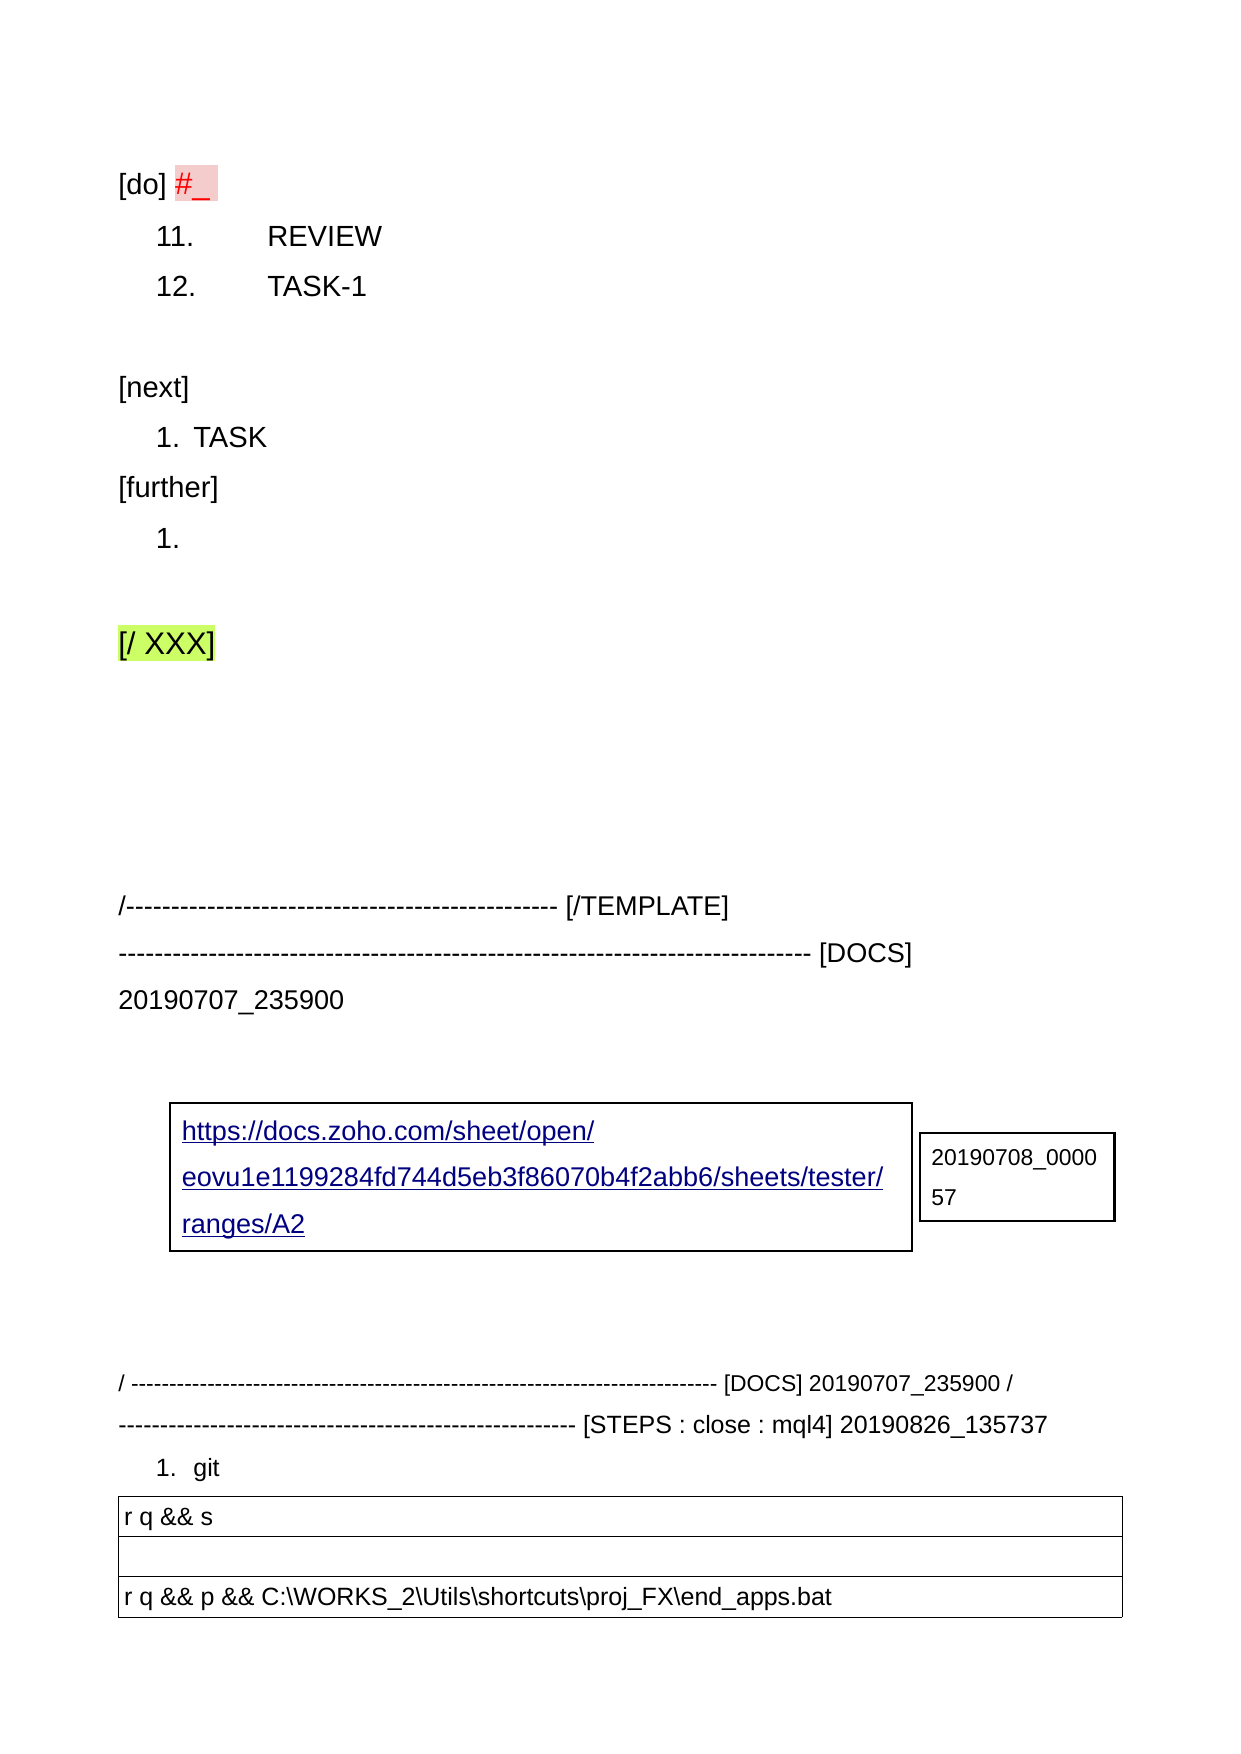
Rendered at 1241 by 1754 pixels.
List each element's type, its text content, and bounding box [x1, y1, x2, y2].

text [/ XXX] [118, 571, 1122, 661]
text [further] [118, 470, 1122, 504]
text [next] [118, 370, 1122, 403]
list REVIEW [156, 219, 1122, 252]
table_header [118, 1074, 166, 1280]
text / ----------------------------------------------------------------------------- [DOCS] 20190707_235900 / [118, 1370, 1122, 1396]
table_header r q && s [119, 1497, 1122, 1536]
table_cell [118, 1280, 166, 1314]
table_cell [916, 1280, 1118, 1314]
text ------------------------------------------------------- [STEPS : close : mql4] 20190826_135737 [118, 1409, 1122, 1438]
list git [156, 1453, 1122, 1481]
text ----------------------------------------------------------------------------- [DOCS] 20190707_235900 [118, 937, 1122, 1015]
table_cell r q && p && C:\WORKS_2\Utils\shortcuts\proj_FX\end_apps.bat [119, 1577, 1122, 1617]
table_header 20190708_000057 [916, 1074, 1118, 1280]
table_cell [166, 1280, 916, 1314]
table_cell [119, 1537, 1122, 1576]
table_header https://docs.zoho.com/sheet/open/eovu1e1199284fd744d5eb3f86070b4f2abb6/sheets/tester/ranges/A2 [166, 1074, 916, 1280]
text [do] #_ [118, 165, 1122, 201]
list TASK-1 [156, 269, 1122, 303]
list TASK [156, 420, 1122, 454]
text /------------------------------------------------ [/TEMPLATE] [118, 890, 1122, 922]
